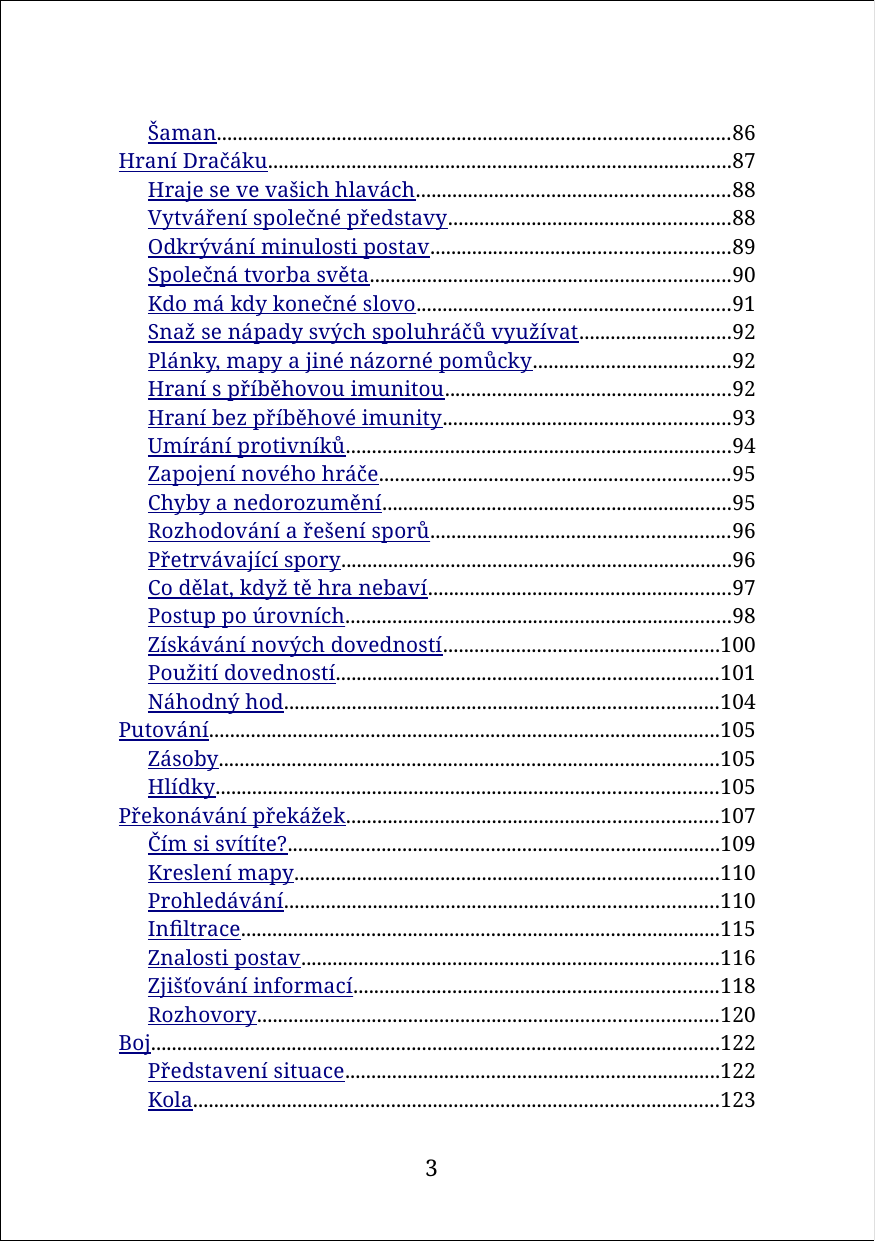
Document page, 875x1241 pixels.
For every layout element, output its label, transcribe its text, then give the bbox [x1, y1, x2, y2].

text Vytváření společné představy 88 [148, 203, 756, 232]
text Plánky, mapy a jiné názorné pomůcky 92 [148, 346, 756, 374]
text Hlídky 105 [148, 772, 756, 801]
text Čím si svítíte? 109 [148, 829, 756, 858]
text Přetrvávající spory 96 [148, 545, 756, 573]
text Prohledávání 110 [148, 886, 756, 914]
text Náhodný hod 104 [148, 687, 756, 715]
text Hraje se ve vašich hlavách 88 [148, 175, 756, 203]
text Infiltrace 115 [148, 914, 756, 943]
text Hraní Dračáku 87 [118, 147, 756, 175]
text Překonávání překážek 107 [118, 801, 756, 829]
text Získávání nových dovedností 100 [148, 630, 756, 658]
text Odkrývání minulosti postav 89 [148, 232, 756, 260]
text Zásoby 105 [148, 744, 756, 772]
text Hraní s příběhovou imunitou 92 [148, 374, 756, 403]
text Znalosti postav 116 [148, 943, 756, 971]
text Chyby a nedorozumění 95 [148, 488, 756, 516]
text Snaž se nápady svých spoluhráčů využívat 92 [148, 317, 756, 346]
text Putování 105 [118, 715, 756, 744]
text Kola 123 [148, 1085, 756, 1113]
text Rozhodování a řešení sporů 96 [148, 516, 756, 545]
text Použití dovedností 101 [148, 658, 756, 687]
text Postup po úrovních 98 [148, 602, 756, 630]
text Zjišťování informací 118 [148, 971, 756, 1000]
text Představení situace 122 [148, 1057, 756, 1085]
text Společná tvorba světa 90 [148, 260, 756, 289]
text Rozhovory 120 [148, 1000, 756, 1028]
text Umírání protivníků 94 [148, 431, 756, 459]
text Kreslení mapy 110 [148, 858, 756, 886]
text Šaman 86 [148, 118, 756, 147]
text Kdo má kdy konečné slovo 91 [148, 289, 756, 317]
text Hraní bez příběhové imunity 93 [148, 403, 756, 431]
text Co dělat, když tě hra nebaví 97 [148, 573, 756, 602]
text Boj 122 [118, 1028, 756, 1057]
text Zapojení nového hráče 95 [148, 459, 756, 488]
